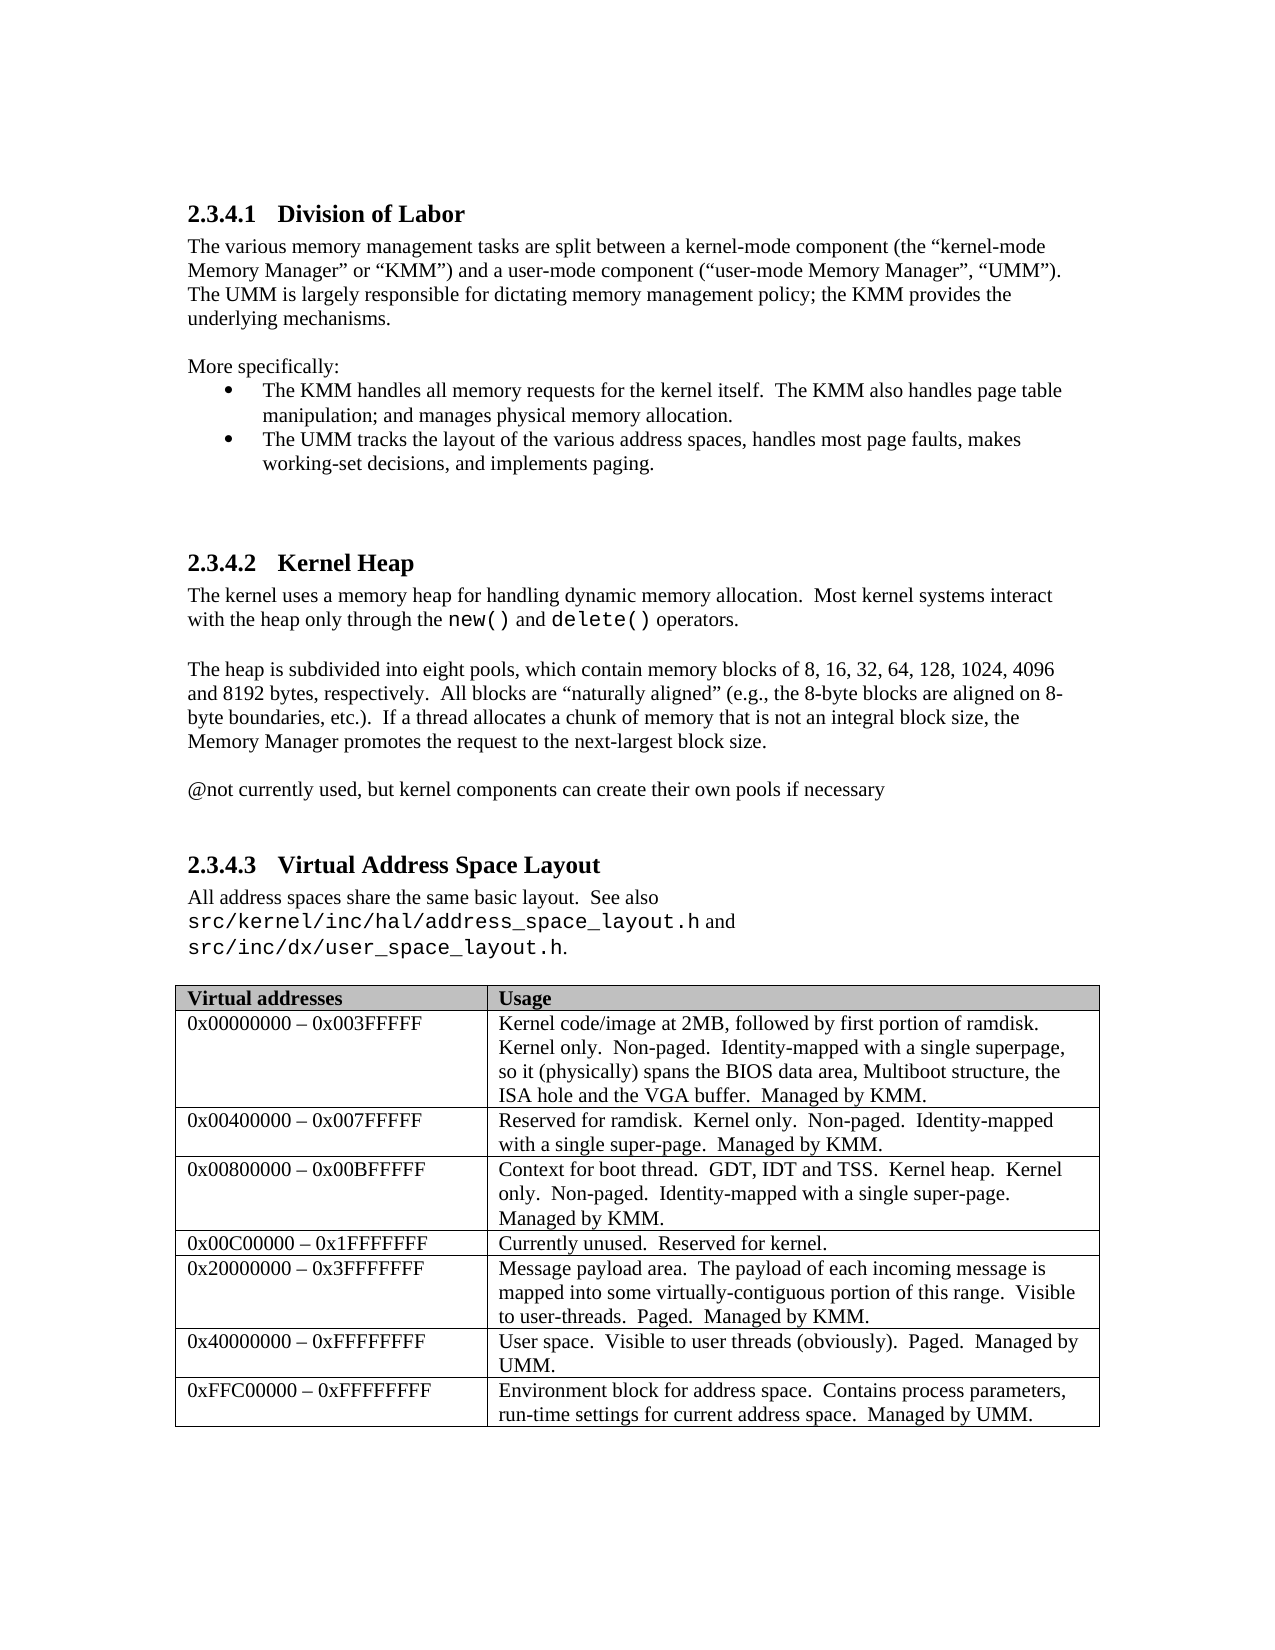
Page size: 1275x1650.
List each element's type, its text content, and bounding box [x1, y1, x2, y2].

text The kernel uses a memory heap for handling dynamic memory allocation. Most kernel systems interact with the heap only through the new() and delete() operators. [187, 583, 1087, 633]
table_cell Kernel code/image at 2MB, followed by first portion of ramdisk. Kernel only. Non-paged. Identity-mapped with a single superpage, so it (physically) spans the BIOS data area, Multiboot structure, the ISA hole and the VGA buffer. Managed by KMM. [488, 1011, 1099, 1107]
table_cell 0x00400000 – 0x007FFFFF [176, 1108, 487, 1156]
text More specifically: [187, 354, 1087, 378]
text The various memory management tasks are split between a kernel-mode component (the “kernel-mode Memory Manager” or “KMM”) and a user-mode component (“user-mode Memory Manager”, “UMM”). The UMM is largely responsible for dictating memory management policy; the KMM provides the underlying mechanisms. [187, 234, 1087, 330]
text @not currently used, but kernel components can create their own pools if necessary [187, 777, 1087, 801]
list The UMM tracks the layout of the various address spaces, handles most page faults, makes working-set decisions, and implements paging. [225, 427, 1087, 475]
table_cell Context for boot thread. GDT, IDT and TSS. Kernel heap. Kernel only. Non-paged. Identity-mapped with a single super-page. Managed by KMM. [488, 1157, 1099, 1229]
table_header Usage [488, 986, 1099, 1010]
table_cell 0xFFC00000 – 0xFFFFFFFF [176, 1378, 487, 1426]
subtitle Division of Labor [187, 199, 1087, 228]
text All address spaces share the same basic layout. See also src/kernel/inc/hal/address_space_layout.h and src/inc/dx/user_space_layout.h. [187, 885, 1087, 961]
table_cell 0x40000000 – 0xFFFFFFFF [176, 1329, 487, 1377]
table_cell User space. Visible to user threads (obviously). Paged. Managed by UMM. [488, 1329, 1099, 1377]
table_cell Currently unused. Reserved for kernel. [488, 1231, 1099, 1254]
table_cell 0x00000000 – 0x003FFFFF [176, 1011, 487, 1107]
table_header Virtual addresses [176, 986, 487, 1010]
table_cell Environment block for address space. Contains process parameters, run-time settings for current address space. Managed by UMM. [488, 1378, 1099, 1426]
table_cell 0x00C00000 – 0x1FFFFFFF [176, 1231, 487, 1254]
text The heap is subdivided into eight pools, which contain memory blocks of 8, 16, 32, 64, 128, 1024, 4096 and 8192 bytes, respectively. All blocks are “naturally aligned” (e.g., the 8-byte blocks are aligned on 8-byte boundaries, etc.). If a thread allocates a chunk of memory that is not an integral block size, the Memory Manager promotes the request to the next-largest block size. [187, 657, 1087, 753]
table_cell Message payload area. The payload of each incoming message is mapped into some virtually-contiguous portion of this range. Visible to user-threads. Paged. Managed by KMM. [488, 1256, 1099, 1328]
list The KMM handles all memory requests for the kernel itself. The KMM also handles page table manipulation; and manages physical memory allocation. [225, 378, 1087, 427]
table_cell 0x20000000 – 0x3FFFFFFF [176, 1256, 487, 1328]
table_cell Reserved for ramdisk. Kernel only. Non-paged. Identity-mapped with a single super-page. Managed by KMM. [488, 1108, 1099, 1156]
subtitle Virtual Address Space Layout [187, 850, 1087, 879]
subtitle Kernel Heap [187, 548, 1087, 577]
table_cell 0x00800000 – 0x00BFFFFF [176, 1157, 487, 1229]
